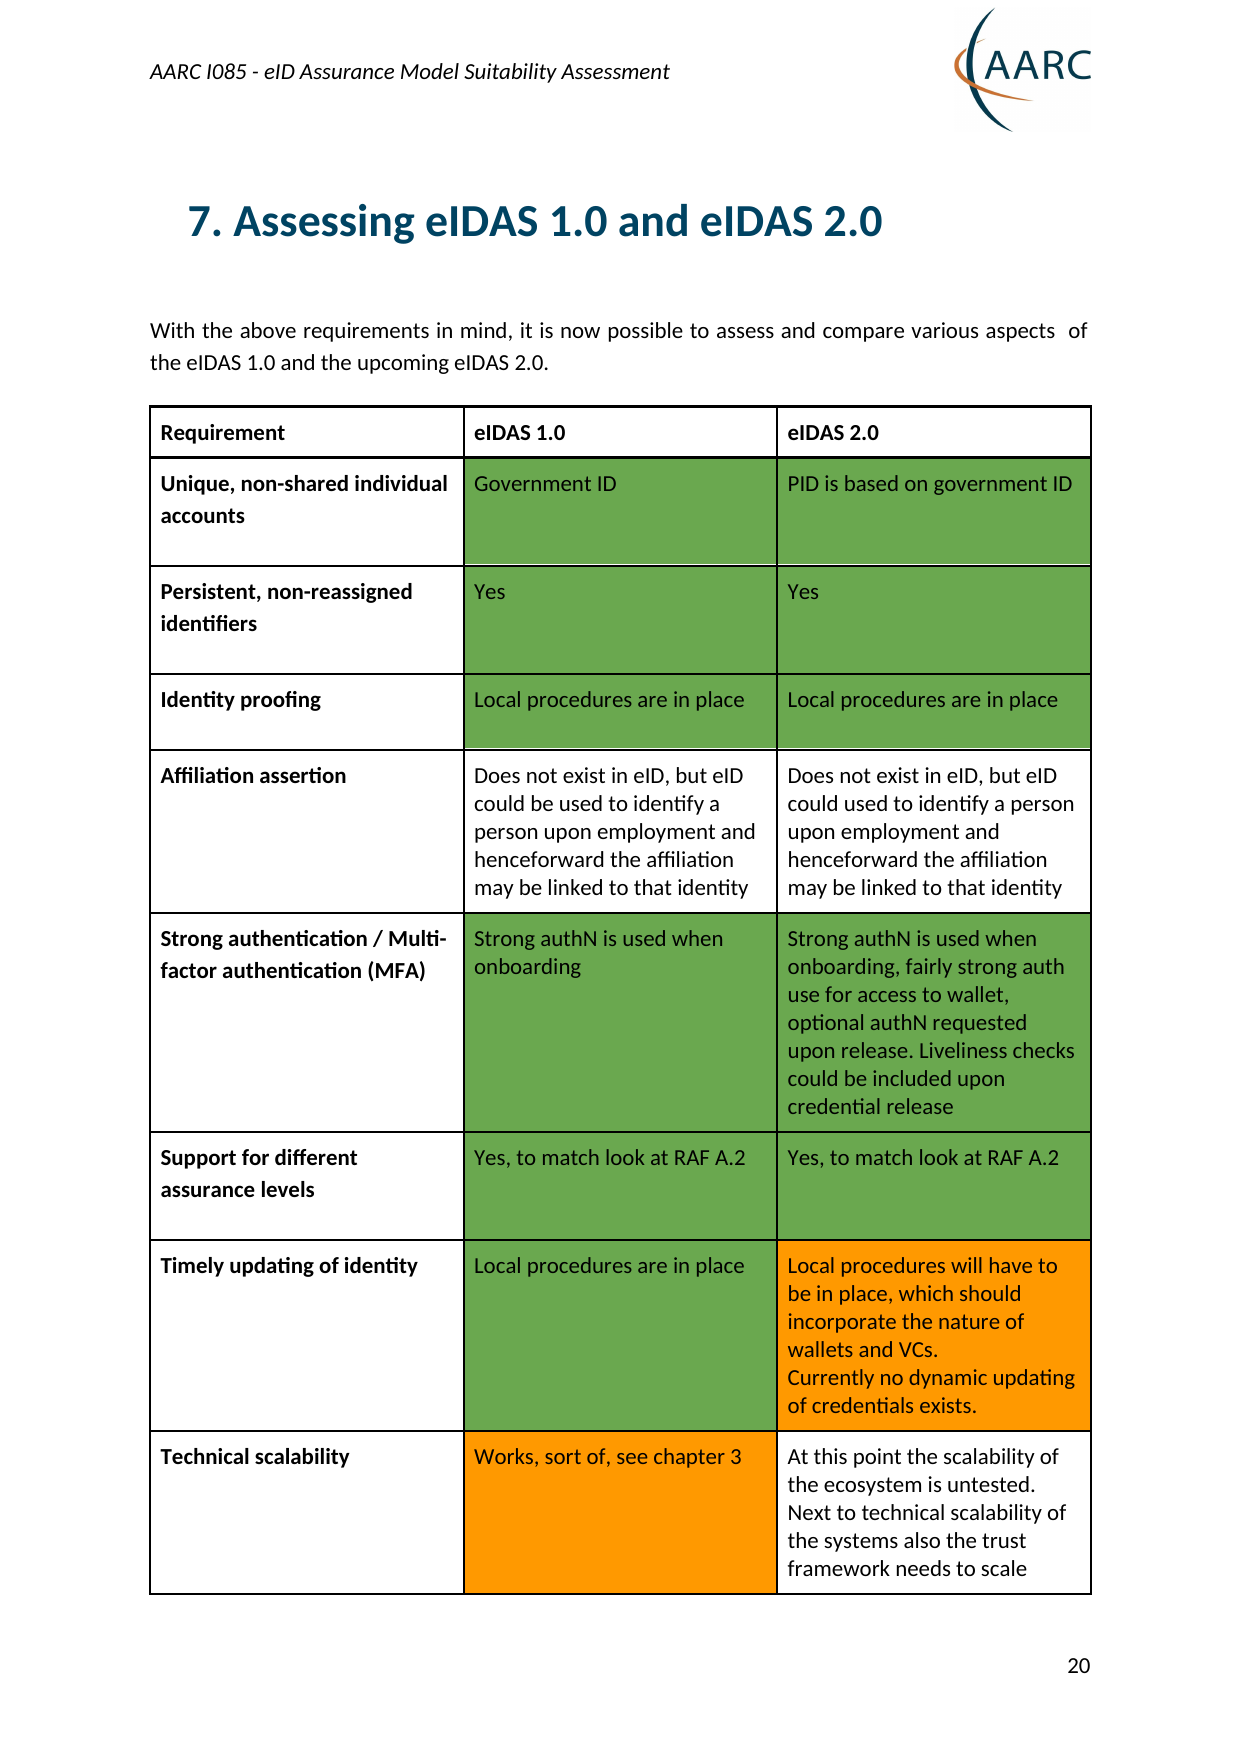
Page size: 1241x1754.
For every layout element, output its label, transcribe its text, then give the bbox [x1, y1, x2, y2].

table_cell Does not exist in eID, but eID could used to identify a person upon employment and henceforward the affiliation may be linked to that identity [778, 751, 1090, 912]
table_cell Local procedures are in place [778, 675, 1090, 748]
table_cell Persistent, non-reassigned identifiers [151, 567, 463, 673]
table_cell Timely updating of identity [151, 1241, 463, 1430]
table_cell Local procedures are in place [465, 675, 776, 748]
table_header eIDAS 2.0 [778, 408, 1090, 456]
table_cell Affiliation assertion [151, 751, 463, 912]
table_cell Strong authN is used when onboarding [465, 914, 776, 1131]
table_cell Yes [465, 567, 776, 673]
table_cell PID is based on government ID [778, 459, 1090, 564]
table_cell Support for different assurance levels [151, 1133, 463, 1239]
table_cell Identity proofing [151, 675, 463, 748]
table_cell Government ID [465, 459, 776, 564]
table_cell Local procedures are in place [465, 1241, 776, 1430]
picture [954, 7, 1091, 132]
table_cell Strong authentication / Multi-factor authentication (MFA) [151, 914, 463, 1131]
text With the above requirements in mind, it is now possible to assess and compare various aspects of the eIDAS 1.0 and the upcoming eIDAS 2.0. [150, 316, 1090, 376]
table_header Requirement [151, 408, 463, 456]
picture [1072, 54, 1091, 77]
table_cell Yes, to match look at RAF A.2 [465, 1133, 776, 1239]
table_cell Does not exist in eID, but eID could be used to identify a person upon employment and henceforward the affiliation may be linked to that identity [465, 751, 776, 912]
table_cell Unique, non-shared individual accounts [151, 459, 463, 564]
table_cell Yes, to match look at RAF A.2 [778, 1133, 1090, 1239]
table_header eIDAS 1.0 [465, 408, 776, 456]
table_cell Yes [778, 567, 1090, 673]
table_cell Strong authN is used when onboarding, fairly strong auth use for access to wallet, optional authN requested upon release. Liveliness checks could be included upon credential release [778, 914, 1090, 1131]
table_cell Works, sort of, see chapter 3 [465, 1432, 776, 1593]
table_cell At this point the scalability of the ecosystem is untested. Next to technical scalability of the systems also the trust framework needs to scale [778, 1432, 1090, 1593]
table_cell Local procedures will have to be in place, which should incorporate the nature of wallets and VCs. Currently no dynamic updating of credentials exists. [778, 1241, 1090, 1430]
subtitle 7. Assessing eIDAS 1.0 and eIDAS 2.0 [187, 192, 1090, 248]
table_cell Technical scalability [151, 1432, 463, 1593]
